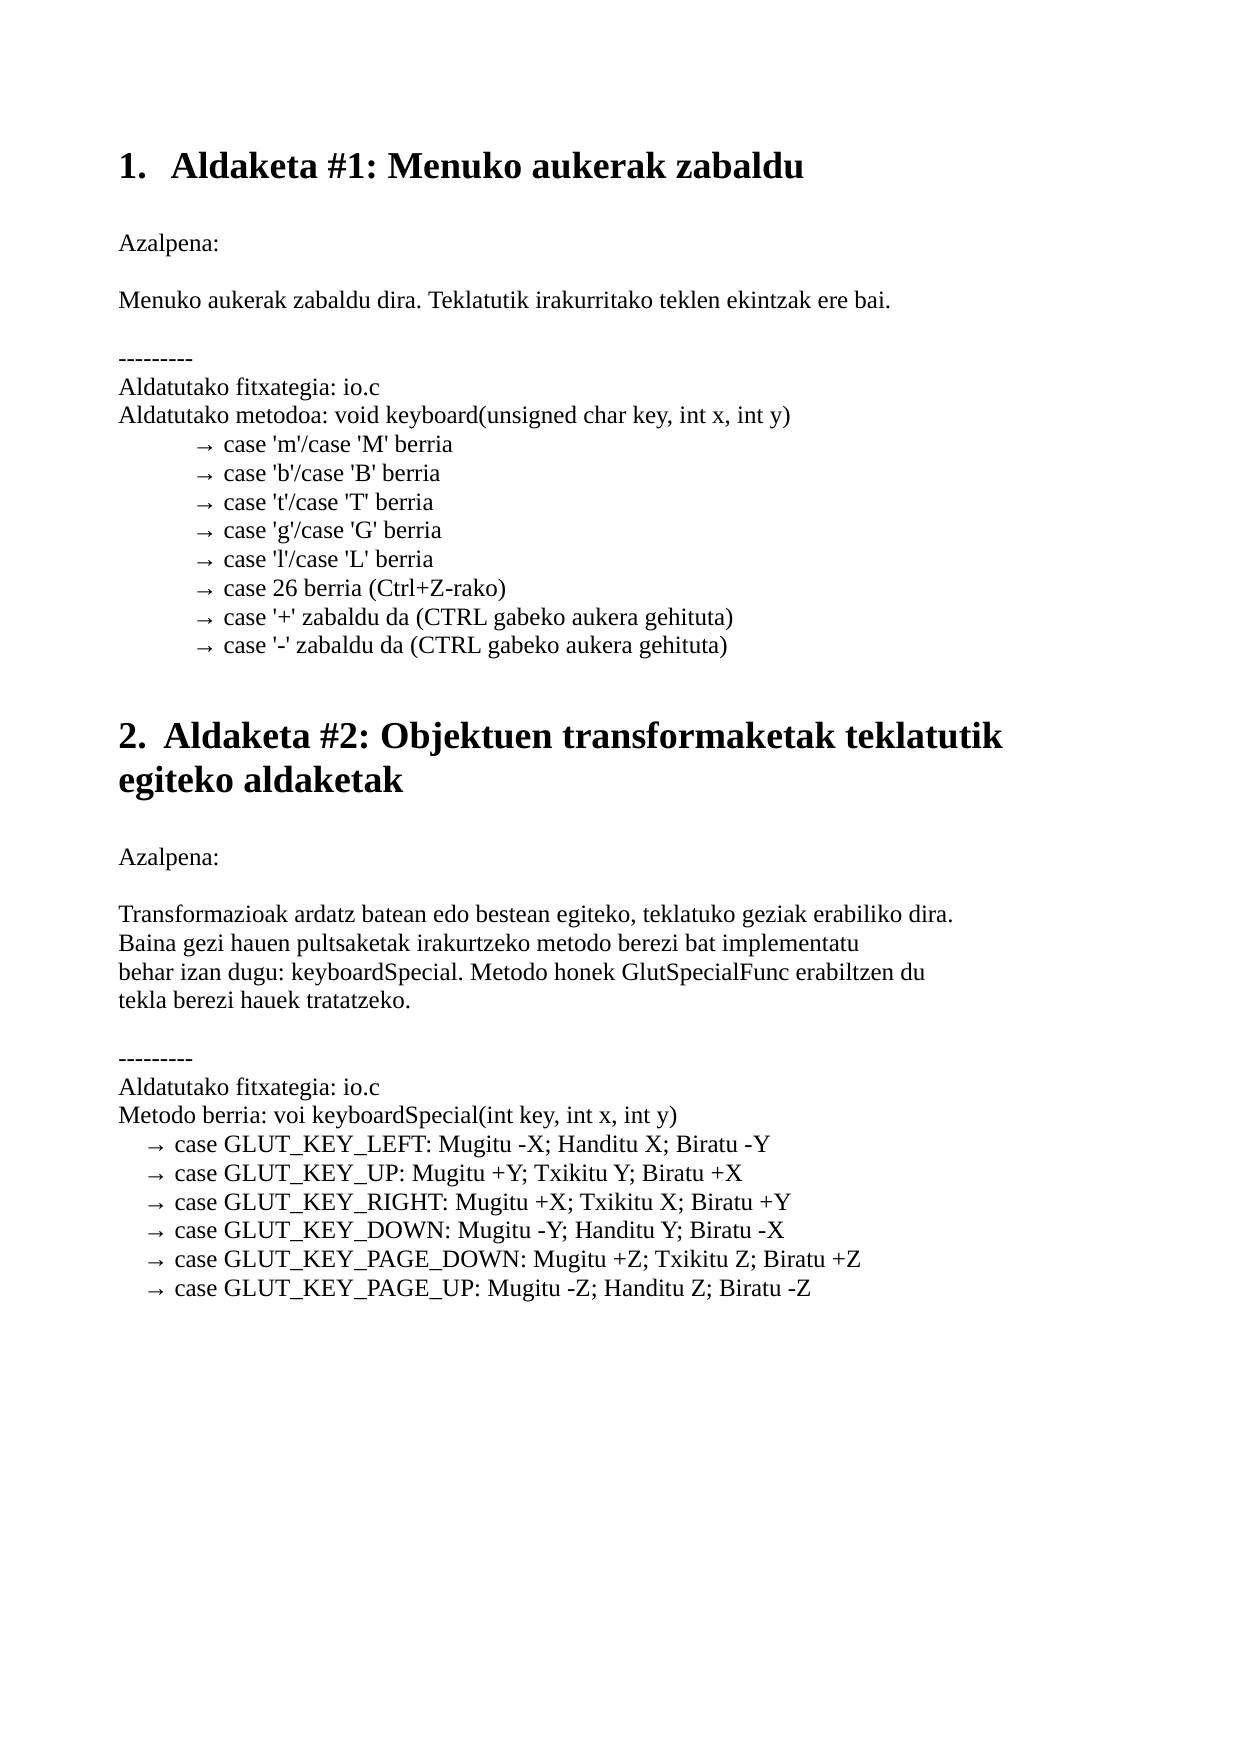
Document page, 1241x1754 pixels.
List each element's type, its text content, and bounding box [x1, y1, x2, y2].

text → case '+' zabaldu da (CTRL gabeko aukera gehituta) [118, 602, 1122, 631]
text → case GLUT_KEY_PAGE_DOWN: Mugitu +Z; Txikitu Z; Biratu +Z [118, 1244, 1122, 1273]
text → case '-' zabaldu da (CTRL gabeko aukera gehituta) [118, 631, 1122, 659]
text Menuko aukerak zabaldu dira. Teklatutik irakurritako teklen ekintzak ere bai. [118, 286, 1122, 314]
text → case GLUT_KEY_PAGE_UP: Mugitu -Z; Handitu Z; Biratu -Z [118, 1273, 1122, 1302]
text → case 'g'/case 'G' berria [118, 516, 1122, 544]
text → case 'l'/case 'L' berria [118, 544, 1122, 573]
text → case GLUT_KEY_UP: Mugitu +Y; Txikitu Y; Biratu +X [118, 1158, 1122, 1187]
text tekla berezi hauek tratatzeko. [118, 985, 1122, 1014]
subtitle Aldaketa #1: Menuko aukerak zabaldu [118, 143, 1122, 187]
text Azalpena: [118, 228, 1122, 257]
text Azalpena: [118, 842, 1122, 870]
text --------- [118, 343, 1122, 372]
text Aldatutako fitxategia: io.c [118, 372, 1122, 401]
text behar izan dugu: keyboardSpecial. Metodo honek GlutSpecialFunc erabiltzen du [118, 957, 1122, 985]
text → case GLUT_KEY_DOWN: Mugitu -Y; Handitu Y; Biratu -X [118, 1215, 1122, 1244]
text Metodo berria: voi keyboardSpecial(int key, int x, int y) [118, 1100, 1122, 1129]
text → case 'b'/case 'B' berria [118, 458, 1122, 487]
text Transformazioak ardatz batean edo bestean egiteko, teklatuko geziak erabiliko dira. [118, 899, 1122, 928]
subtitle Aldaketa #2: Objektuen transformaketak teklatutik egiteko aldaketak [118, 713, 1122, 800]
text → case 'm'/case 'M' berria [118, 429, 1122, 458]
text Baina gezi hauen pultsaketak irakurtzeko metodo berezi bat implementatu [118, 928, 1122, 957]
text Aldatutako metodoa: void keyboard(unsigned char key, int x, int y) [118, 401, 1122, 429]
text --------- [118, 1043, 1122, 1072]
text → case 't'/case 'T' berria [118, 487, 1122, 516]
text → case GLUT_KEY_LEFT: Mugitu -X; Handitu X; Biratu -Y [118, 1129, 1122, 1158]
text → case 26 berria (Ctrl+Z-rako) [118, 573, 1122, 602]
text → case GLUT_KEY_RIGHT: Mugitu +X; Txikitu X; Biratu +Y [118, 1187, 1122, 1215]
text Aldatutako fitxategia: io.c [118, 1072, 1122, 1100]
